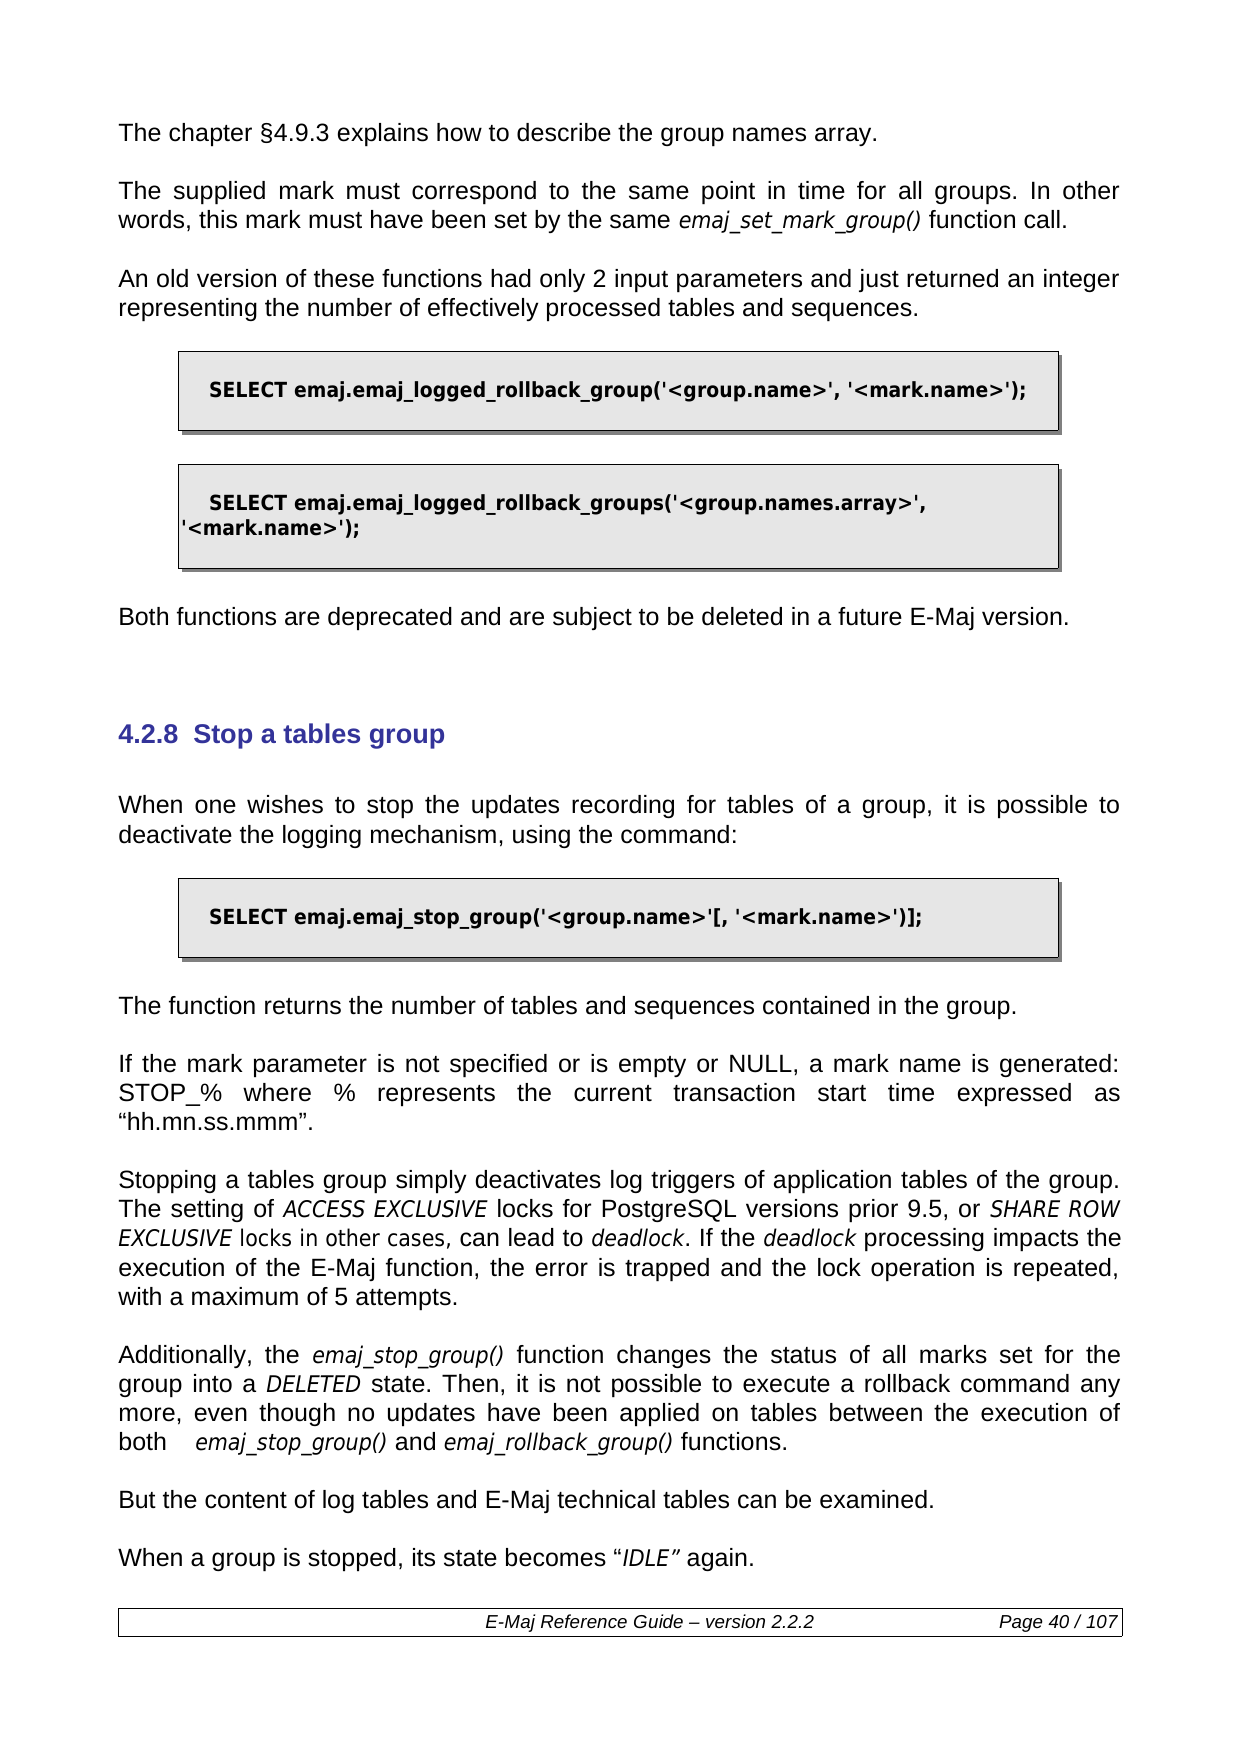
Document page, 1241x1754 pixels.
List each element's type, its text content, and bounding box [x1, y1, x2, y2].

subtitle Stop a tables group [118, 718, 1122, 749]
text Both functions are deprecated and are subject to be deleted in a future E-Maj version. [118, 602, 1122, 631]
text SELECT emaj.emaj_logged_rollback_groups('<group.names.array>', '<mark.name>'); [179, 488, 1058, 537]
text But the content of log tables and E-Maj technical tables can be examined. [118, 1485, 1122, 1514]
text An old version of these functions had only 2 input parameters and just returned an integer representing the number of effectively processed tables and sequences. [118, 263, 1122, 322]
text When one wishes to stop the updates recording for tables of a group, it is possible to deactivate the logging mechanism, using the command: [118, 790, 1122, 848]
text If the mark parameter is not specified or is empty or NULL, a mark name is generated: STOP_% where % represents the current transaction start time expressed as “hh.mn.ss.mmm”. [118, 1049, 1122, 1136]
text Additionally, the emaj_stop_group() function changes the status of all marks set for the group into a DELETED state. Then, it is not possible to execute a rollback command any more, even though no updates have been applied on tables between the execution of both emaj_stop_group() and emaj_rollback_group() functions. [118, 1339, 1122, 1456]
text SELECT emaj.emaj_stop_group('<group.name>'[, '<mark.name>')]; [179, 902, 1058, 927]
text Stopping a tables group simply deactivates log triggers of application tables of the group. The setting of ACCESS EXCLUSIVE locks for PostgreSQL versions prior 9.5, or SHARE ROW EXCLUSIVE locks in other cases, can lead to deadlock. If the deadlock processing impacts the execution of the E-Maj function, the error is trapped and the lock operation is repeated, with a maximum of 5 attempts. [118, 1165, 1122, 1311]
text The supplied mark must correspond to the same point in time for all groups. In other words, this mark must have been set by the same emaj_set_mark_group() function call. [118, 176, 1122, 234]
text The chapter §4.9.3 explains how to describe the group names array. [118, 118, 1122, 147]
text The function returns the number of tables and sequences contained in the group. [118, 991, 1122, 1020]
text When a group is stopped, its state becomes “IDLE” again. [118, 1543, 1122, 1572]
text SELECT emaj.emaj_logged_rollback_group('<group.name>', '<mark.name>'); [179, 375, 1058, 399]
